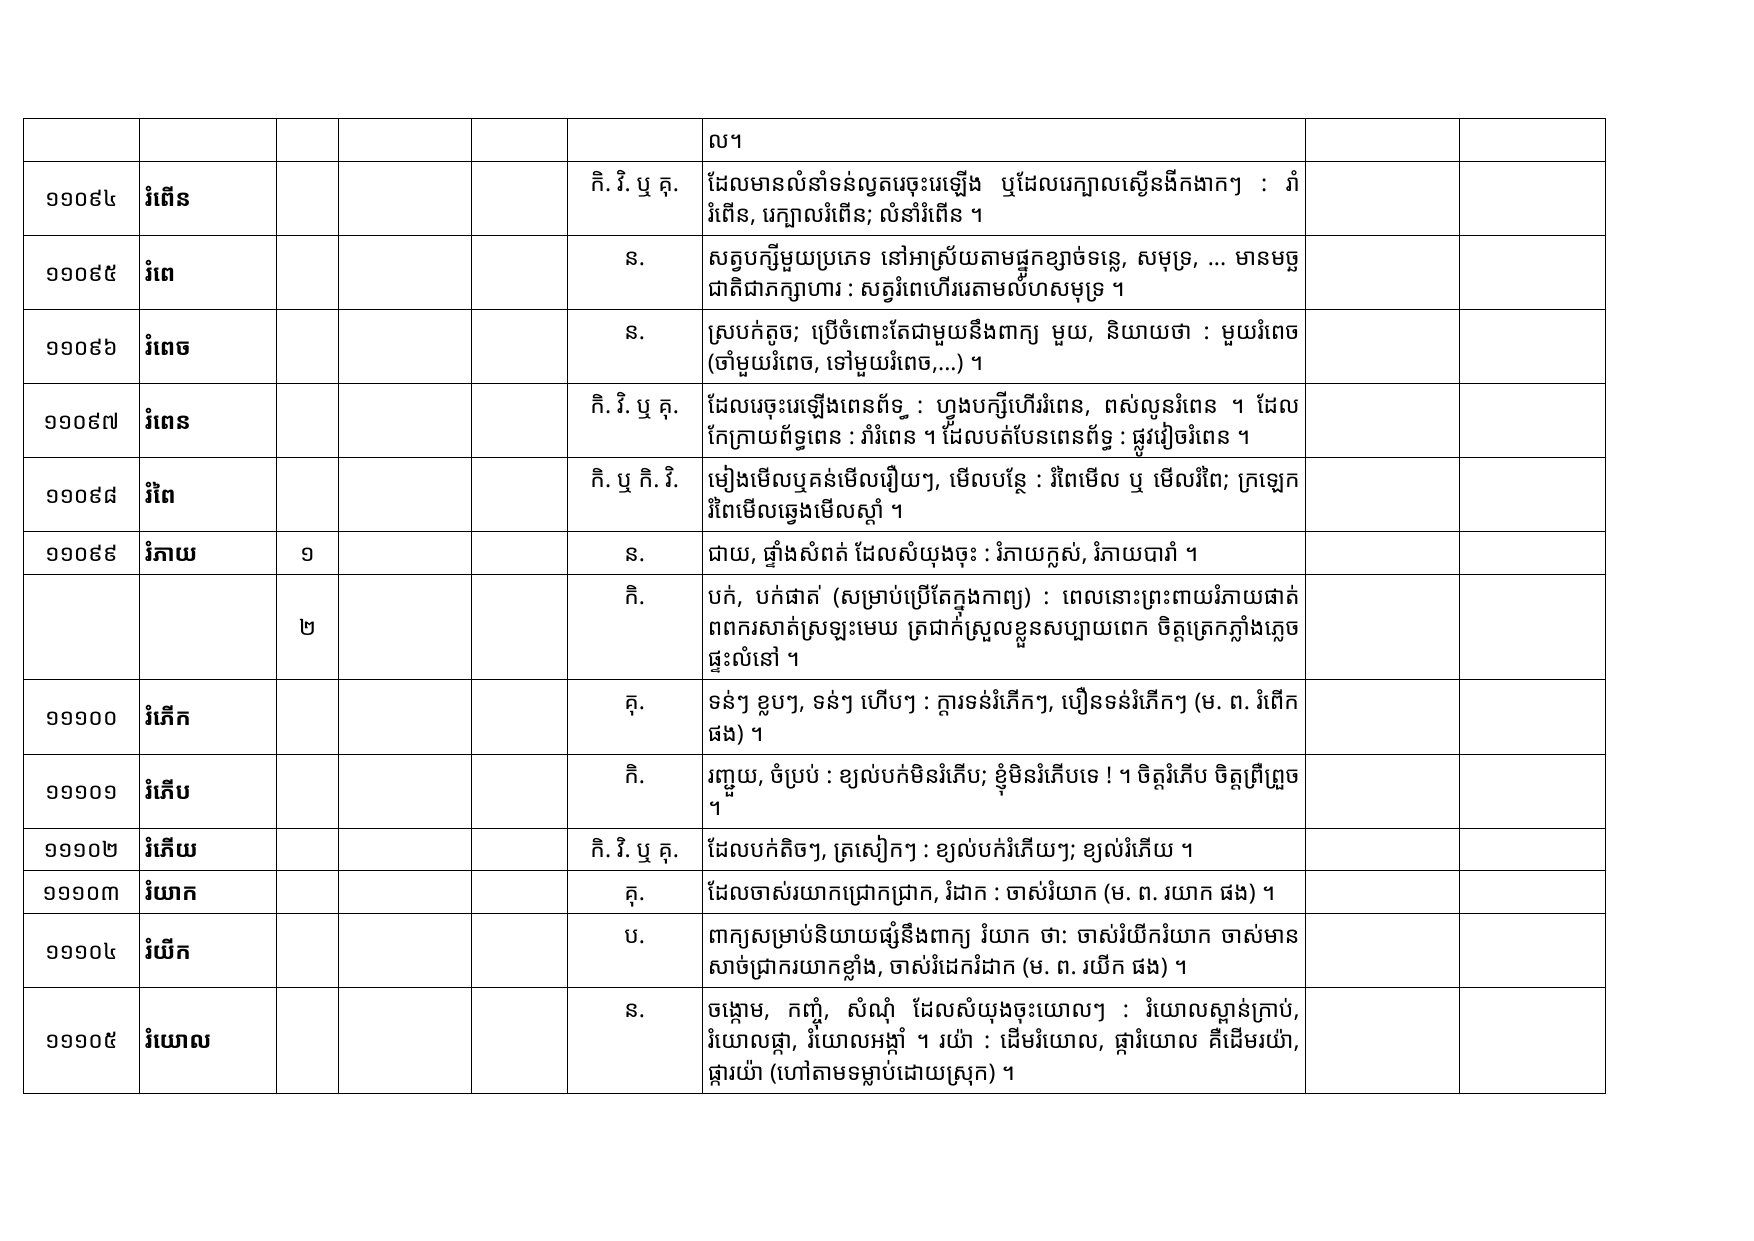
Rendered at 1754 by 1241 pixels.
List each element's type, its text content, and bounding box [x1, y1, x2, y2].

table_cell ១១១០១ [24, 755, 139, 827]
table_cell [1306, 755, 1459, 827]
table_cell រំយីក [140, 914, 276, 987]
table_cell កិ. វិ. ឬ គុ. [568, 829, 702, 870]
table_cell បក់, បក់​ផាត់ (សម្រាប់​ប្រើ​តែ​ក្នុង​កាព្យ) : ពេល​នោះ​ព្រះ​ពាយ​រំភាយ​ផាត់ ពពក​រសាត់​ស្រឡះ​មេឃ ត្រជាក់​ស្រួល​ខ្លួន​សប្បាយ​ពេក ចិត្ត​ត្រេក​ភ្លាំង​ភ្លេច​ផ្ទះ​លំនៅ ។ [703, 575, 1305, 679]
table_cell រំភើប [140, 755, 276, 827]
table_cell [277, 871, 338, 913]
table_cell រំពេច [140, 310, 276, 383]
table_cell [1460, 162, 1605, 235]
table_cell [1460, 871, 1605, 913]
table_cell [472, 236, 567, 309]
table_cell ជាយ, ផ្ទាំង​សំពត់ ដែល​សំយុង​ចុះ : រំភាយ​ក្លស់, រំភាយ​បារាំ ។ [703, 532, 1305, 574]
table_cell [1460, 914, 1605, 987]
table_cell [472, 119, 567, 161]
table_cell [339, 384, 471, 457]
table_cell [1306, 162, 1459, 235]
table_cell ដែល​ចាស់​រយាក​ជ្រោកជ្រាក, រំដាក : ចាស់​រំយាក (ម. ព. រយាក ផង) ។ [703, 871, 1305, 913]
table_cell [277, 988, 338, 1092]
table_cell ពាក្យ​សម្រាប់​និយាយ​ផ្សំ​នឹង​ពាក្យ រំយាក ថា: ចាស់​រំយីក​រំយាក ចាស់​មាន​សាច់​ជ្រាក​រយាក​ខ្លាំង, ចាស់​រំដេករំដាក (ម. ព. រយីក ផង) ។ [703, 914, 1305, 987]
table_cell [1306, 680, 1459, 753]
table_cell [1306, 871, 1459, 913]
table_cell [339, 988, 471, 1092]
table_cell [1306, 914, 1459, 987]
table_cell [339, 829, 471, 870]
table_cell រំភើយ [140, 829, 276, 870]
table_cell [1460, 236, 1605, 309]
table_cell [1306, 458, 1459, 531]
table_cell រញ្ជួយ, ចំប្រប់ : ខ្យល់​បក់​មិន​រំភើប; ខ្ញុំ​មិន​រំភើប​ទេ ! ។ ចិត្ត​រំភើប ចិត្ត​ព្រឺព្រួច ។ [703, 755, 1305, 827]
table_cell រំយាក [140, 871, 276, 913]
table_cell ២ [277, 575, 338, 679]
table_cell [1460, 384, 1605, 457]
table_cell [472, 458, 567, 531]
table_cell [1460, 458, 1605, 531]
table_cell ១១០៩៧ [24, 384, 139, 457]
table_cell [339, 162, 471, 235]
table_cell [339, 236, 471, 309]
table_cell [339, 458, 471, 531]
table_cell គុ. [568, 871, 702, 913]
table_cell ១១១០២ [24, 829, 139, 870]
table_cell ១១១០៤ [24, 914, 139, 987]
table_cell [277, 914, 338, 987]
table_cell [277, 680, 338, 753]
table_cell [339, 680, 471, 753]
table_cell រំភាយ [140, 532, 276, 574]
table_cell មៀង​មើល​ឬ​គន់​មើល​រឿយ​ៗ, មើល​បន្ថែ : រំពៃ​មើល ឬ មើល​រំពៃ; ក្រឡេក​រំពៃ​មើល​ឆ្វេង​មើល​ស្តាំ ។ [703, 458, 1305, 531]
table_cell [339, 119, 471, 161]
table_cell [277, 310, 338, 383]
table_cell [472, 755, 567, 827]
table_cell ចង្កោម, កញ្ចុំ, សំណុំ ដែល​សំយុង​ចុះ​យោល​ៗ : រំយោល​ស្ពាន់​ក្រាប់, រំយោល​ផ្កា, រំយោល​អង្កាំ ។ រយ៉ា : ដើម​រំយោល, ផ្កា​រំយោល គឺ​ដើម​រយ៉ា, ផ្កា​រយ៉ា (ហៅ​តាម​ទម្លាប់​ដោយ​ស្រុក) ។ [703, 988, 1305, 1092]
table_cell [1460, 988, 1605, 1092]
table_cell ល។ [703, 119, 1305, 161]
table_cell [1460, 532, 1605, 574]
table_cell [568, 119, 702, 161]
table_cell ន. [568, 988, 702, 1092]
table_cell [472, 914, 567, 987]
table_cell [1306, 310, 1459, 383]
table_cell ១១០៩៨ [24, 458, 139, 531]
table_cell [1306, 988, 1459, 1092]
table_cell [1306, 532, 1459, 574]
table_cell [277, 119, 338, 161]
table_cell [277, 458, 338, 531]
table_cell [472, 988, 567, 1092]
table_cell ១ [277, 532, 338, 574]
table_cell ១១១០០ [24, 680, 139, 753]
table_cell រំពេ [140, 236, 276, 309]
table_cell កិ. ឬ កិ. វិ. [568, 458, 702, 531]
table_cell ១១១០៣ [24, 871, 139, 913]
table_cell [339, 871, 471, 913]
table_cell [24, 575, 139, 679]
table_cell សត្វ​បក្សី​មួយ​ប្រភេទ នៅ​អាស្រ័យ​តាម​ផ្នូក​ខ្សាច់​ទន្លេ, សមុទ្រ, ... មាន​មច្ឆ​ជាតិ​ជា​ភក្សាហារ : សត្វ​រំពេ​ហើរ​រេ​តាម​លំហ​សមុទ្រ ។ [703, 236, 1305, 309]
table_cell [472, 680, 567, 753]
table_cell [472, 384, 567, 457]
table_cell គុ. [568, 680, 702, 753]
table_cell ន. [568, 310, 702, 383]
table_cell [1460, 755, 1605, 827]
table_cell [1460, 575, 1605, 679]
table_cell ដែល​បក់​តិច​ៗ, ត្រសៀក​ៗ : ខ្យល់​បក់​រំភើយ​ៗ; ខ្យល់​រំភើយ ។ [703, 829, 1305, 870]
table_cell [1306, 384, 1459, 457]
table_cell រំភើក [140, 680, 276, 753]
table_cell ១១០៩៤ [24, 162, 139, 235]
table_cell [339, 914, 471, 987]
table_cell ស្របក់​តូច; ប្រើ​ចំពោះ​តែ​ជា​មួយ​នឹង​ពាក្យ មួយ, និយាយ​ថា : មួយ​រំពេច (ចាំ​មួយ​រំពេច, ទៅ​មួយ​រំពេច,...) ។ [703, 310, 1305, 383]
table_cell [277, 755, 338, 827]
table_cell [472, 575, 567, 679]
table_cell ១១១០៥ [24, 988, 139, 1092]
table_cell [1306, 575, 1459, 679]
table_cell ដែល​រេ​ចុះ​រេ​ឡើង​ពេន​ព័ទ្ធ : ហ្វូង​បក្សី​ហើរ​រំពេន, ពស់​លូន​រំពេន ។ ដែល​កែក្រាយ​ព័ទ្ធ​ពេន : រាំ​រំពេន ។ ដែល​បត់​បែន​ពេន​ព័ទ្ធ : ផ្លូវ​វៀច​រំពេន ។ [703, 384, 1305, 457]
table_cell ន. [568, 532, 702, 574]
table_cell ១១០៩៦ [24, 310, 139, 383]
table_cell [472, 310, 567, 383]
table_cell [277, 162, 338, 235]
table_cell កិ. វិ. ឬ គុ. [568, 162, 702, 235]
table_cell [1460, 119, 1605, 161]
table_cell ប. [568, 914, 702, 987]
table_cell [339, 755, 471, 827]
table_cell [1306, 829, 1459, 870]
table_cell [277, 236, 338, 309]
table_cell រំពេន [140, 384, 276, 457]
table_cell [1306, 119, 1459, 161]
table_cell រំពើន [140, 162, 276, 235]
table_cell [339, 310, 471, 383]
table_cell [140, 575, 276, 679]
table_cell [472, 829, 567, 870]
table_cell ១១០៩៩ [24, 532, 139, 574]
table_cell [1460, 680, 1605, 753]
table_cell [472, 162, 567, 235]
table_cell ទន់​ៗ ខ្លប​ៗ, ទន់​ៗ ហើប​ៗ : ក្តារ​ទន់​រំភើក​ៗ, បឿន​ទន់​រំភើក​ៗ (ម. ព. រំពើក ផង) ។ [703, 680, 1305, 753]
table_cell [140, 119, 276, 161]
table_cell [277, 829, 338, 870]
table_cell កិ. [568, 575, 702, 679]
table_cell [1306, 236, 1459, 309]
table_cell កិ. [568, 755, 702, 827]
table_cell កិ. វិ. ឬ គុ. [568, 384, 702, 457]
table_cell [339, 532, 471, 574]
table_cell ដែល​មាន​លំនាំ​ទន់​ល្វត​រេ​ចុះ​រេ​ឡើង ឬ​ដែល​រេ​ក្បាល​ស្ងើន​ងីកងាក​ៗ : រាំ​រំពើន, រេ​ក្បាល​រំពើន; លំនាំ​រំពើន ។ [703, 162, 1305, 235]
table_cell រំពៃ [140, 458, 276, 531]
table_cell ន. [568, 236, 702, 309]
table_cell [472, 532, 567, 574]
table_cell [472, 871, 567, 913]
table_cell [1460, 310, 1605, 383]
table_cell [24, 119, 139, 161]
table_cell [277, 384, 338, 457]
table_cell [339, 575, 471, 679]
table_cell [1460, 829, 1605, 870]
table_cell ១១០៩៥ [24, 236, 139, 309]
table_cell រំយោល [140, 988, 276, 1092]
